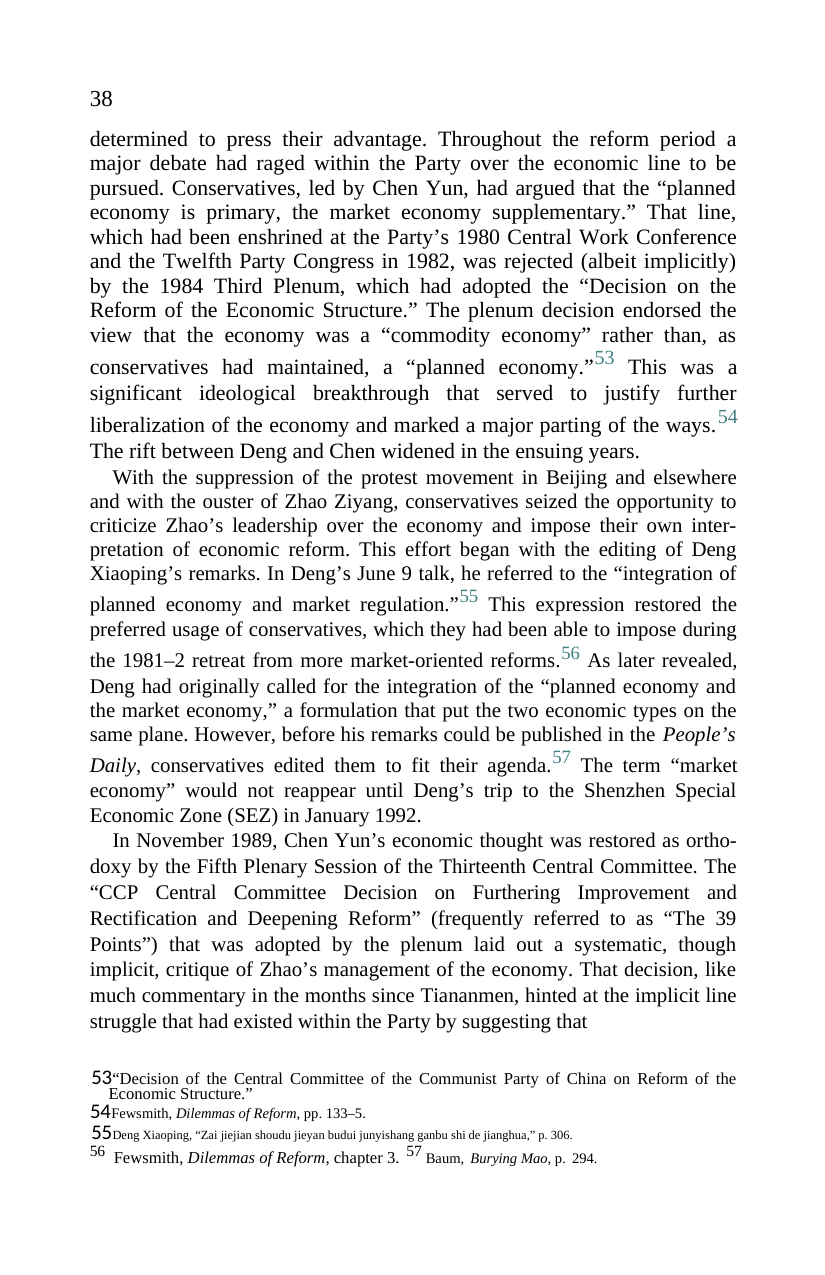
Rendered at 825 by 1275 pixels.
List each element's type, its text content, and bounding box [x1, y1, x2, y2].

list Deng Xiaoping, “Zai jiejian shoudu jieyan budui junyishang ganbu shi de jianghua,” p. 306. [91, 1124, 737, 1143]
list “Decision of the Central Committee of the Communist Party of China on Reform of the Economic Structure.” [91, 1069, 737, 1103]
text 56 Fewsmith, Dilemmas of Reform, chapter 3. 57 Baum, Burying Mao, p. 294. [89, 1143, 604, 1169]
text With the suppression of the protest movement in Beijing and elsewhere and with the ouster of Zhao Ziyang, conservatives seized the opportunity to criticize Zhao’s leadership over the economy and impose their own inter-pretation of economic reform. This effort began with the editing of Deng Xiaoping’s remarks. In Deng’s June 9 talk, he referred to the “integration of planned economy and market regulation.”55 This expression restored the preferred usage of conservatives, which they had been able to impose during the 1981–2 retreat from more market-oriented reforms.56 As later revealed, Deng had originally called for the integration of the “planned economy and the market economy,” a formulation that put the two economic types on the same plane. However, before his remarks could be published in the People’s Daily, conservatives edited them to fit their agenda.57 The term “market economy” would not reappear until Deng’s trip to the Shenzhen Special Economic Zone (SEZ) in January 1992. [89, 465, 737, 827]
list Fewsmith, Dilemmas of Reform, pp. 133–5. [90, 1103, 737, 1122]
text 38 [89, 84, 737, 111]
text In November 1989, Chen Yun’s economic thought was restored as ortho-doxy by the Fifth Plenary Session of the Thirteenth Central Committee. The “CCP Central Committee Decision on Furthering Improvement and Rectification and Deepening Reform” (frequently referred to as “The 39 Points”) that was adopted by the plenum laid out a systematic, though implicit, critique of Zhao’s management of the economy. That decision, like much commentary in the months since Tiananmen, hinted at the implicit line struggle that had existed within the Party by suggesting that [89, 828, 737, 1033]
text determined to press their advantage. Throughout the reform period a major debate had raged within the Party over the economic line to be pursued. Conservatives, led by Chen Yun, had argued that the “planned economy is primary, the market economy supplementary.” That line, which had been enshrined at the Party’s 1980 Central Work Conference and the Twelfth Party Congress in 1982, was rejected (albeit implicitly) by the 1984 Third Plenum, which had adopted the “Decision on the Reform of the Economic Structure.” The plenum decision endorsed the view that the economy was a “commodity economy” rather than, as conservatives had maintained, a “planned economy.”53 This was a significant ideological breakthrough that served to justify further liberalization of the economy and marked a major parting of the ways.54 The rift between Deng and Chen widened in the ensuing years. [89, 127, 737, 463]
